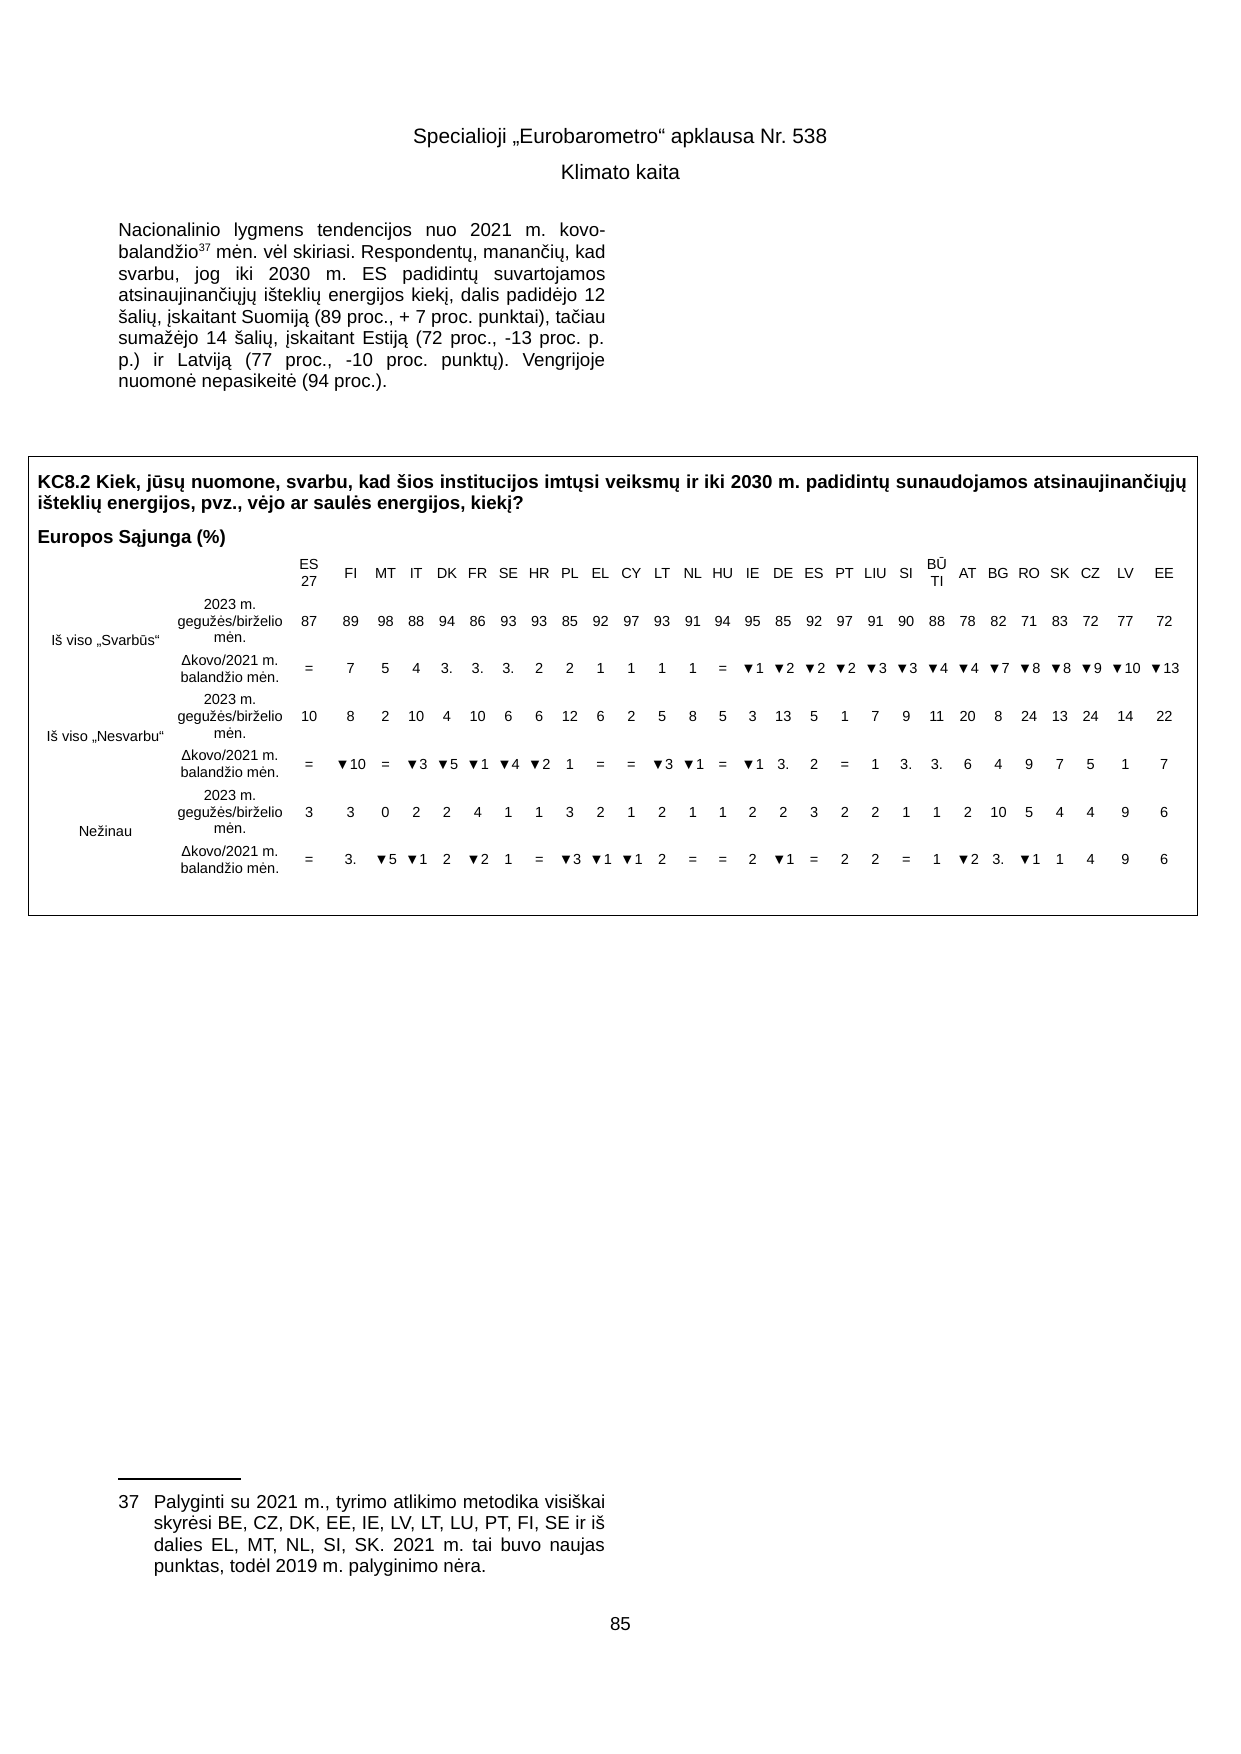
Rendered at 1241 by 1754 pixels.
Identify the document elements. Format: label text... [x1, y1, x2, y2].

table_cell 7 [331, 649, 370, 688]
table_cell 9 [891, 688, 921, 744]
table_cell 2 [401, 784, 431, 840]
table_header EE [1145, 553, 1183, 592]
table_cell 1 [585, 649, 616, 688]
table_cell ▼1 [677, 744, 708, 783]
table_cell ▼3 [891, 649, 921, 688]
table_cell 8 [983, 688, 1013, 744]
table_cell 2 [799, 744, 829, 783]
table_cell Δkovo/2021 m. balandžio mėn. [173, 840, 287, 879]
table_cell 2 [860, 840, 891, 879]
table_cell 2 [554, 649, 585, 688]
table_cell 8 [331, 688, 370, 744]
table_cell ▼1 [1014, 840, 1044, 879]
table_cell 5 [799, 688, 829, 744]
text Europos Sąjunga (%) [37, 526, 1188, 547]
table_cell 97 [829, 593, 860, 649]
table_cell 3 [737, 688, 768, 744]
table_cell 6 [1145, 784, 1183, 840]
table_cell ▼1 [737, 744, 768, 783]
table_cell 2023 m. gegužės/birželio mėn. [173, 688, 287, 744]
table_cell 7 [1044, 744, 1075, 783]
table_header DK [431, 553, 462, 592]
text Nacionalinio lygmens tendencijos nuo 2021 m. kovo-balandžio mėn. vėl skiriasi. Respondentų, manančių, kad svarbu, jog iki 2030 m. ES padidintų suvartojamos atsinaujinančiųjų išteklių energijos kiekį, dalis padidėjo 12 šalių, įskaitant Suomiją (89 proc., + 7 proc. punktai), tačiau sumažėjo 14 šalių, įskaitant Estiją (72 proc., -13 proc. p. p.) ir Latviją (77 proc., -10 proc. punktų). Vengrijoje nuomonė nepasikeitė (94 proc.). [118, 219, 605, 392]
table_cell = [287, 840, 331, 879]
table_cell 2023 m. gegužės/birželio mėn. [173, 593, 287, 649]
table_cell 92 [585, 593, 616, 649]
table_cell 6 [952, 744, 983, 783]
table_cell 2 [737, 784, 768, 840]
table_cell 1 [891, 784, 921, 840]
table_cell 1 [616, 649, 646, 688]
table_cell = [708, 744, 737, 783]
table_cell ▼13 [1145, 649, 1183, 688]
table_cell 72 [1145, 593, 1183, 649]
table_cell 1 [921, 784, 952, 840]
table_header PT [829, 553, 860, 592]
table_header CZ [1075, 553, 1106, 592]
table_cell 1 [1106, 744, 1144, 783]
table_header AT [952, 553, 983, 592]
table_header FI [331, 553, 370, 592]
table_cell 9 [1106, 840, 1144, 879]
table_cell 1 [677, 649, 708, 688]
table_cell 3. [891, 744, 921, 783]
table_cell 91 [860, 593, 891, 649]
table_cell 10 [983, 784, 1013, 840]
table_cell = [585, 744, 616, 783]
table_cell ▼9 [1075, 649, 1106, 688]
table_cell 93 [646, 593, 677, 649]
table_cell = [287, 744, 331, 783]
table_cell 91 [677, 593, 708, 649]
table_header DE [768, 553, 798, 592]
table_cell 93 [524, 593, 554, 649]
table_cell 4 [983, 744, 1013, 783]
table_cell ▼4 [921, 649, 952, 688]
table_cell 22 [1145, 688, 1183, 744]
table_cell 5 [1014, 784, 1044, 840]
table_cell 10 [287, 688, 331, 744]
table_cell 0 [370, 784, 401, 840]
table_cell 98 [370, 593, 401, 649]
table_cell 2 [829, 784, 860, 840]
table_cell 86 [462, 593, 493, 649]
table_cell ▼3 [646, 744, 677, 783]
table_cell ▼1 [585, 840, 616, 879]
table_cell ▼1 [768, 840, 798, 879]
table_cell 4 [462, 784, 493, 840]
table_header IE [737, 553, 768, 592]
table_header ES [799, 553, 829, 592]
table_cell 8 [677, 688, 708, 744]
table_cell 5 [1075, 744, 1106, 783]
table_cell 3. [331, 840, 370, 879]
table_cell 3. [462, 649, 493, 688]
table_cell ▼1 [737, 649, 768, 688]
table_cell ▼1 [616, 840, 646, 879]
table_cell ▼8 [1044, 649, 1075, 688]
table_cell 12 [554, 688, 585, 744]
table_cell 2023 m. gegužės/birželio mėn. [173, 784, 287, 840]
table_cell ▼2 [799, 649, 829, 688]
table_header FR [462, 553, 493, 592]
table_header RO [1014, 553, 1044, 592]
table_cell 9 [1014, 744, 1044, 783]
table_cell 1 [829, 688, 860, 744]
table_header PL [554, 553, 585, 592]
table_cell = [287, 649, 331, 688]
table_cell 5 [646, 688, 677, 744]
table_cell 83 [1044, 593, 1075, 649]
table_cell 3. [431, 649, 462, 688]
table_cell 2 [616, 688, 646, 744]
table_cell ▼4 [493, 744, 523, 783]
table_header [37, 553, 173, 592]
table_cell 13 [768, 688, 798, 744]
table_cell 90 [891, 593, 921, 649]
table_cell ▼3 [554, 840, 585, 879]
table_header IT [401, 553, 431, 592]
table_cell ▼4 [952, 649, 983, 688]
table_cell 85 [554, 593, 585, 649]
table_cell = [370, 744, 401, 783]
table_cell 2 [585, 784, 616, 840]
table_cell 1 [708, 784, 737, 840]
table_header MT [370, 553, 401, 592]
table_cell 6 [1145, 840, 1183, 879]
table_cell 10 [401, 688, 431, 744]
table_cell 10 [462, 688, 493, 744]
table_cell ▼2 [524, 744, 554, 783]
table_cell 2 [646, 840, 677, 879]
table_cell ▼10 [331, 744, 370, 783]
table_cell 94 [708, 593, 737, 649]
table_cell 2 [524, 649, 554, 688]
table_cell 4 [401, 649, 431, 688]
table_cell 4 [1044, 784, 1075, 840]
table_header BŪTI [921, 553, 952, 592]
table_cell Δkovo/2021 m. balandžio mėn. [173, 744, 287, 783]
table_cell ▼1 [401, 840, 431, 879]
table_cell 3. [983, 840, 1013, 879]
table_cell 89 [331, 593, 370, 649]
table_header HR [524, 553, 554, 592]
table_cell Nežinau [37, 784, 173, 879]
table_header [173, 553, 287, 592]
table_cell = [708, 649, 737, 688]
table_cell 6 [524, 688, 554, 744]
table_cell 93 [493, 593, 523, 649]
table_cell 4 [431, 688, 462, 744]
table_cell 1 [677, 784, 708, 840]
table_header CY [616, 553, 646, 592]
table_cell 3. [921, 744, 952, 783]
table_cell 1 [860, 744, 891, 783]
table_cell 95 [737, 593, 768, 649]
table_cell 1 [554, 744, 585, 783]
table_cell 6 [493, 688, 523, 744]
text Palyginti su 2021 m., tyrimo atlikimo metodika visiškai skyrėsi BE, CZ, DK, EE, IE, LV, LT, LU, PT, FI, SE ir iš dalies EL, MT, NL, SI, SK. 2021 m. tai buvo naujas punktas, todėl 2019 m. palyginimo nėra. [118, 1491, 605, 1577]
table_cell 71 [1014, 593, 1044, 649]
table_cell 2 [860, 784, 891, 840]
table_cell 1 [1044, 840, 1075, 879]
table_cell 11 [921, 688, 952, 744]
table_cell 2 [431, 840, 462, 879]
table_header NL [677, 553, 708, 592]
table_cell Δkovo/2021 m. balandžio mėn. [173, 649, 287, 688]
table_header SE [493, 553, 523, 592]
table_cell ▼8 [1014, 649, 1044, 688]
table_cell 4 [1075, 784, 1106, 840]
table_cell = [799, 840, 829, 879]
table_header ES 27 [287, 553, 331, 592]
table_cell 7 [860, 688, 891, 744]
table_cell 1 [616, 784, 646, 840]
table_cell = [616, 744, 646, 783]
table_cell 78 [952, 593, 983, 649]
table_cell 1 [493, 784, 523, 840]
table_cell ▼3 [401, 744, 431, 783]
table_cell 2 [768, 784, 798, 840]
table_cell ▼2 [462, 840, 493, 879]
table_cell 2 [431, 784, 462, 840]
table_cell 2 [737, 840, 768, 879]
table_cell Iš viso „Svarbūs“ [37, 593, 173, 688]
table_cell 3. [768, 744, 798, 783]
table_cell 14 [1106, 688, 1144, 744]
table_cell ▼5 [431, 744, 462, 783]
table_cell 1 [646, 649, 677, 688]
table_cell 3 [799, 784, 829, 840]
table_cell 92 [799, 593, 829, 649]
table_cell 3 [287, 784, 331, 840]
table_cell ▼1 [462, 744, 493, 783]
table_cell 5 [370, 649, 401, 688]
table_cell 82 [983, 593, 1013, 649]
table_header HU [708, 553, 737, 592]
table_cell 2 [829, 840, 860, 879]
table_cell = [891, 840, 921, 879]
table_cell 1 [921, 840, 952, 879]
table_cell 88 [921, 593, 952, 649]
table_cell 24 [1014, 688, 1044, 744]
table_cell ▼10 [1106, 649, 1144, 688]
table_cell 9 [1106, 784, 1144, 840]
table_cell 4 [1075, 840, 1106, 879]
table_cell 72 [1075, 593, 1106, 649]
table_cell 87 [287, 593, 331, 649]
table_cell 94 [431, 593, 462, 649]
table_cell 77 [1106, 593, 1144, 649]
table_cell 85 [768, 593, 798, 649]
table_cell = [708, 840, 737, 879]
table_header BG [983, 553, 1013, 592]
table_cell ▼5 [370, 840, 401, 879]
table_cell = [829, 744, 860, 783]
table_header SI [891, 553, 921, 592]
table_cell ▼7 [983, 649, 1013, 688]
table_cell 3 [331, 784, 370, 840]
table_header LV [1106, 553, 1144, 592]
table_cell ▼2 [952, 840, 983, 879]
table_cell 1 [493, 840, 523, 879]
table_header LT [646, 553, 677, 592]
table_cell 3 [554, 784, 585, 840]
table_header EL [585, 553, 616, 592]
table_cell 2 [646, 784, 677, 840]
table_cell = [524, 840, 554, 879]
table_cell 97 [616, 593, 646, 649]
table_cell 1 [524, 784, 554, 840]
table_header SK [1044, 553, 1075, 592]
table_cell 7 [1145, 744, 1183, 783]
table_cell 24 [1075, 688, 1106, 744]
table_cell 13 [1044, 688, 1075, 744]
table_cell 6 [585, 688, 616, 744]
text KC8.2 Kiek, jūsų nuomone, svarbu, kad šios institucijos imtųsi veiksmų ir iki 2030 m. padidintų sunaudojamos atsinaujinančiųjų išteklių energijos, pvz., vėjo ar saulės energijos, kiekį? [37, 471, 1188, 514]
table_cell = [677, 840, 708, 879]
table_cell 3. [493, 649, 523, 688]
table_cell 2 [952, 784, 983, 840]
table_header LIU [860, 553, 891, 592]
table_cell 88 [401, 593, 431, 649]
table_cell 5 [708, 688, 737, 744]
table_cell Iš viso „Nesvarbu“ [37, 688, 173, 783]
table_cell ▼3 [860, 649, 891, 688]
table_cell 20 [952, 688, 983, 744]
table_cell ▼2 [829, 649, 860, 688]
table_cell 2 [370, 688, 401, 744]
table_cell ▼2 [768, 649, 798, 688]
